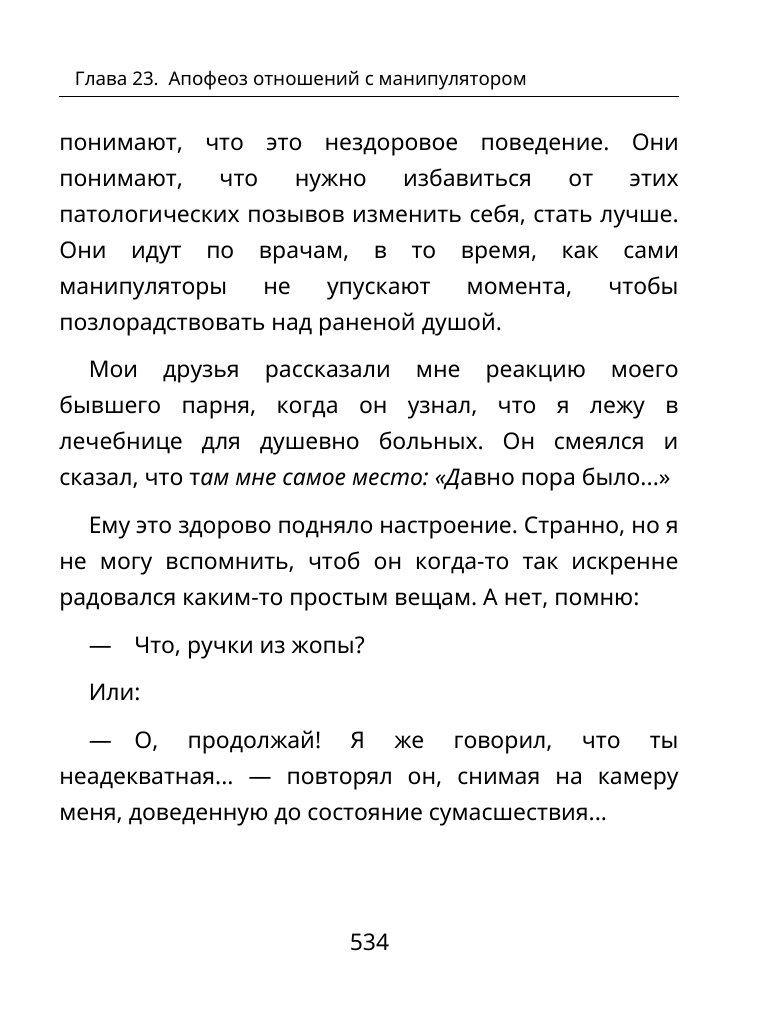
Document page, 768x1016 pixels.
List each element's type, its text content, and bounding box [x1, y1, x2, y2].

text Мои друзья рассказали мне реакцию моего бывшего парня, когда он узнал, что я лежу в лечебнице для душевно больных. Он смеялся и сказал, что там мне самое место: «Давно пора было...» [59, 353, 679, 492]
text Или: [59, 676, 679, 707]
text понимают, что это нездоровое поведение. Они понимают, что нужно избавиться от этих патологических позывов изменить себя, стать лучше. Они идут по врачам, в то время, как сами манипуляторы не упускают момента, чтобы позлорадствовать над раненой душой. [59, 126, 679, 337]
list Что, ручки из жопы? [59, 628, 679, 660]
text Ему это здорово подняло настроение. Странно, но я не могу вспомнить, чтоб он когда-то так искренне радовался каким-то простым вещам. А нет, помню: [59, 509, 679, 612]
list О, продолжай! Я же говорил, что ты неадекватная... — повторял он, снимая на камеру меня, доведенную до состояние сумасшествия... [59, 724, 679, 827]
